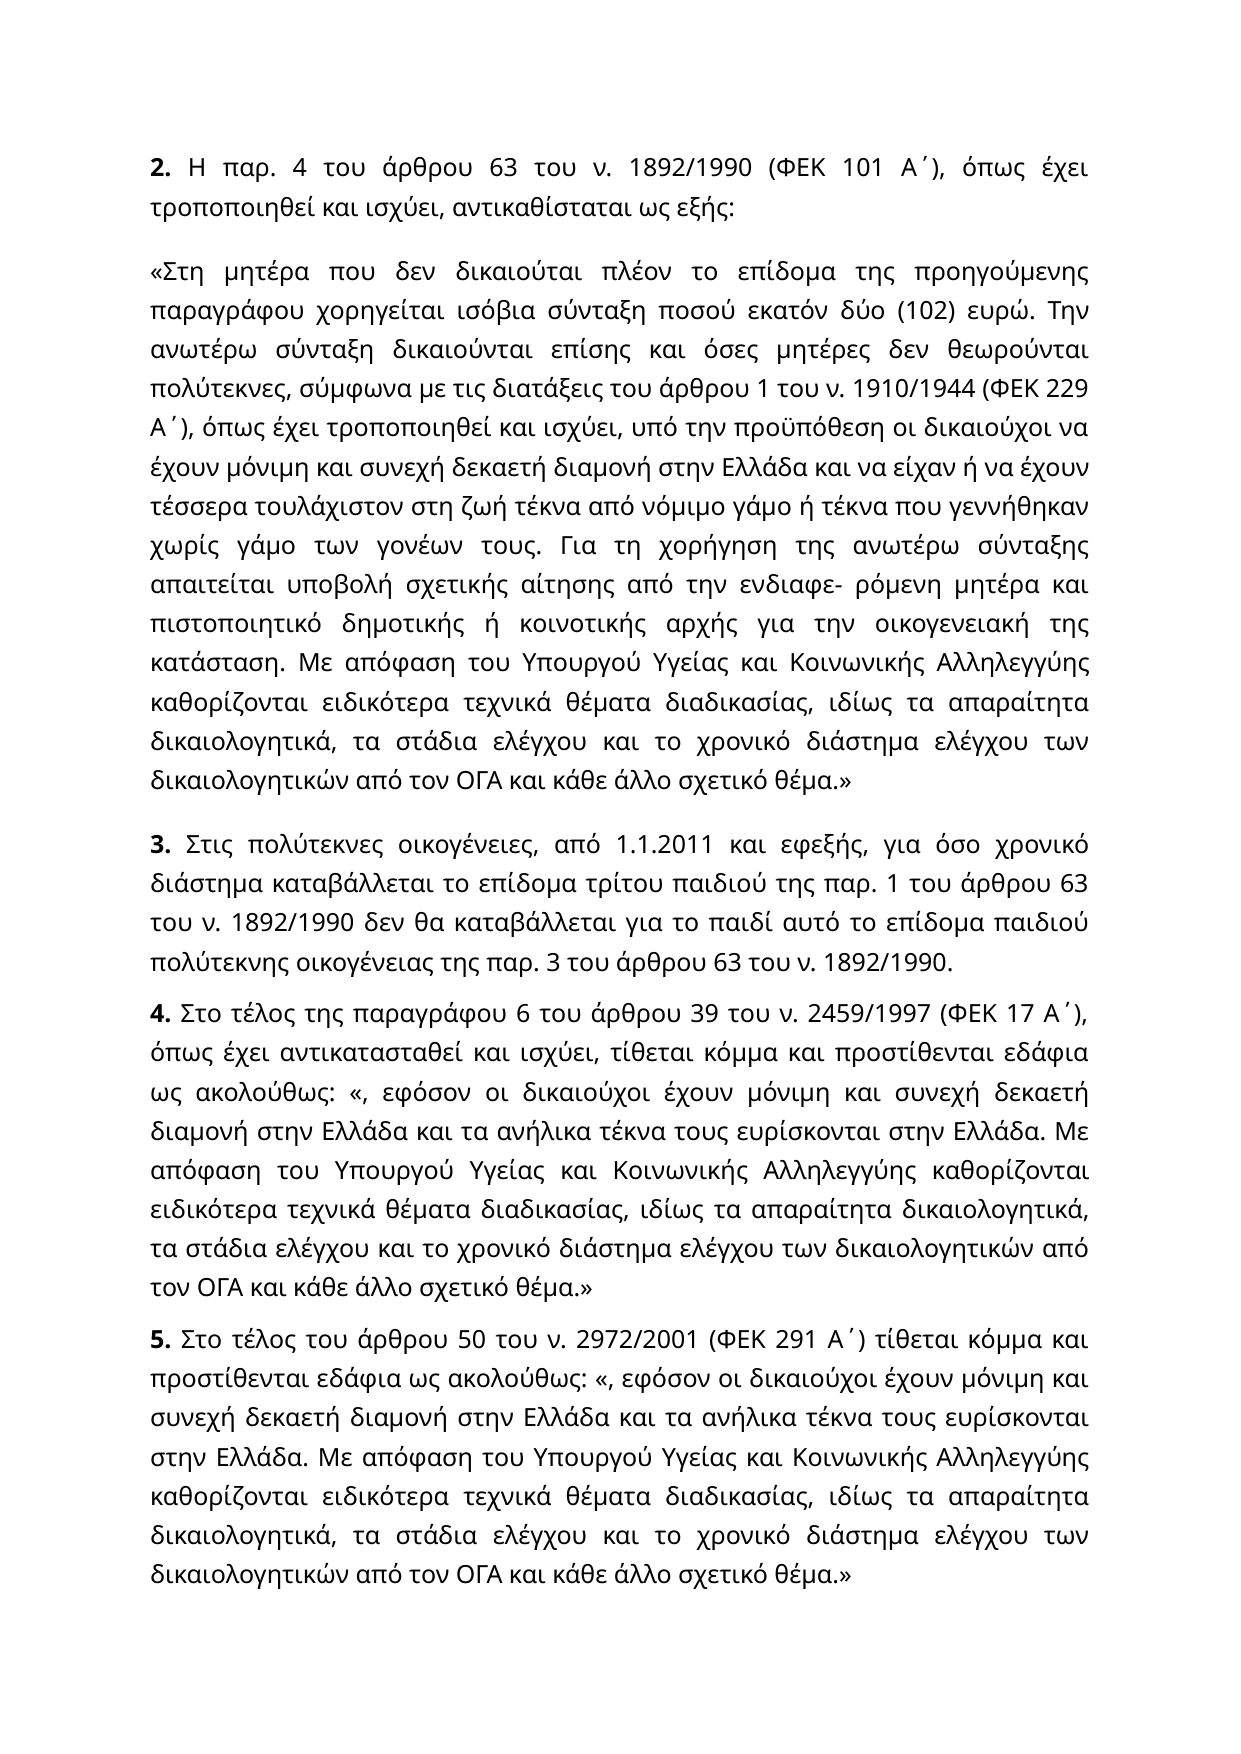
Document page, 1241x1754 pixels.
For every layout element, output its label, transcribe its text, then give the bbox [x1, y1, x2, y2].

text 4. Στο τέλος της παραγράφου 6 του άρθρου 39 του ν. 2459/1997 (ΦΕΚ 17 Α΄), όπως έχει αντικατασταθεί και ισχύει, τίθεται κόμμα και προστίθενται εδάφια ως ακολούθως: «, εφόσον οι δικαιούχοι έχουν μόνιμη και συνεχή δεκαετή διαμονή στην Ελλάδα και τα ανήλικα τέκνα τους ευρίσκονται στην Ελλάδα. Με απόφαση του Υπουργού Υγείας και Κοινωνικής Αλληλεγγύης καθορίζονται ειδικότερα τεχνικά θέματα διαδικασίας, ιδίως τα απαραίτητα δικαιολογητικά, τα στάδια ελέγχου και το χρονικό διάστημα ελέγχου των δικαιολογητικών από τον ΟΓΑ και κάθε άλλο σχετικό θέμα.» [150, 996, 1090, 1304]
text «Στη μητέρα που δεν δικαιούται πλέον το επίδομα της προηγούμενης παραγράφου χορηγείται ισόβια σύνταξη ποσού εκατόν δύο (102) ευρώ. Την ανωτέρω σύνταξη δικαιούνται επίσης και όσες μητέρες δεν θεωρούνται πολύτεκνες, σύμφωνα με τις διατάξεις του άρθρου 1 του ν. 1910/1944 (ΦΕΚ 229 Α΄), όπως έχει τροποποιηθεί και ισχύει, υπό την προϋπόθεση οι δικαιούχοι να έχουν μόνιμη και συνεχή δεκαετή διαμονή στην Ελλάδα και να είχαν ή να έχουν τέσσερα τουλάχιστον στη ζωή τέκνα από νόμιμο γάμο ή τέκνα που γεννήθηκαν χωρίς γάμο των γονέων τους. Για τη χορήγηση της ανωτέρω σύνταξης απαιτείται υποβολή σχετικής αίτησης από την ενδιαφε- ρόμενη μητέρα και πιστοποιητικό δημοτικής ή κοινοτικής αρχής για την οικογενειακή της κατάσταση. Με απόφαση του Υπουργού Υγείας και Κοινωνικής Αλληλεγγύης καθορίζονται ειδικότερα τεχνικά θέματα διαδικασίας, ιδίως τα απαραίτητα δικαιολογητικά, τα στάδια ελέγχου και το χρονικό διάστημα ελέγχου των δικαιολογητικών από τον ΟΓΑ και κάθε άλλο σχετικό θέμα.» [150, 253, 1090, 797]
text 5. Στο τέλος του άρθρου 50 του ν. 2972/2001 (ΦΕΚ 291 Α΄) τίθεται κόμμα και προστίθενται εδάφια ως ακολούθως: «, εφόσον οι δικαιούχοι έχουν μόνιμη και συνεχή δεκαετή διαμονή στην Ελλάδα και τα ανήλικα τέκνα τους ευρίσκονται στην Ελλάδα. Με απόφαση του Υπουργού Υγείας και Κοινωνικής Αλληλεγγύης καθορίζονται ειδικότερα τεχνικά θέματα διαδικασίας, ιδίως τα απαραίτητα δικαιολογητικά, τα στάδια ελέγχου και το χρονικό διάστημα ελέγχου των δικαιολογητικών από τον ΟΓΑ και κάθε άλλο σχετικό θέμα.» [150, 1322, 1090, 1591]
text 2. Η παρ. 4 του άρθρου 63 του ν. 1892/1990 (ΦΕΚ 101 Α΄), όπως έχει τροποποιηθεί και ισχύει, αντικαθίσταται ως εξής: [150, 150, 1090, 223]
text 3. Στις πολύτεκνες οικογένειες, από 1.1.2011 και εφεξής, για όσο χρονικό διάστημα καταβάλλεται το επίδομα τρίτου παιδιού της παρ. 1 του άρθρου 63 του ν. 1892/1990 δεν θα καταβάλλεται για το παιδί αυτό το επίδομα παιδιού πολύτεκνης οικογένειας της παρ. 3 του άρθρου 63 του ν. 1892/1990. [150, 827, 1090, 978]
